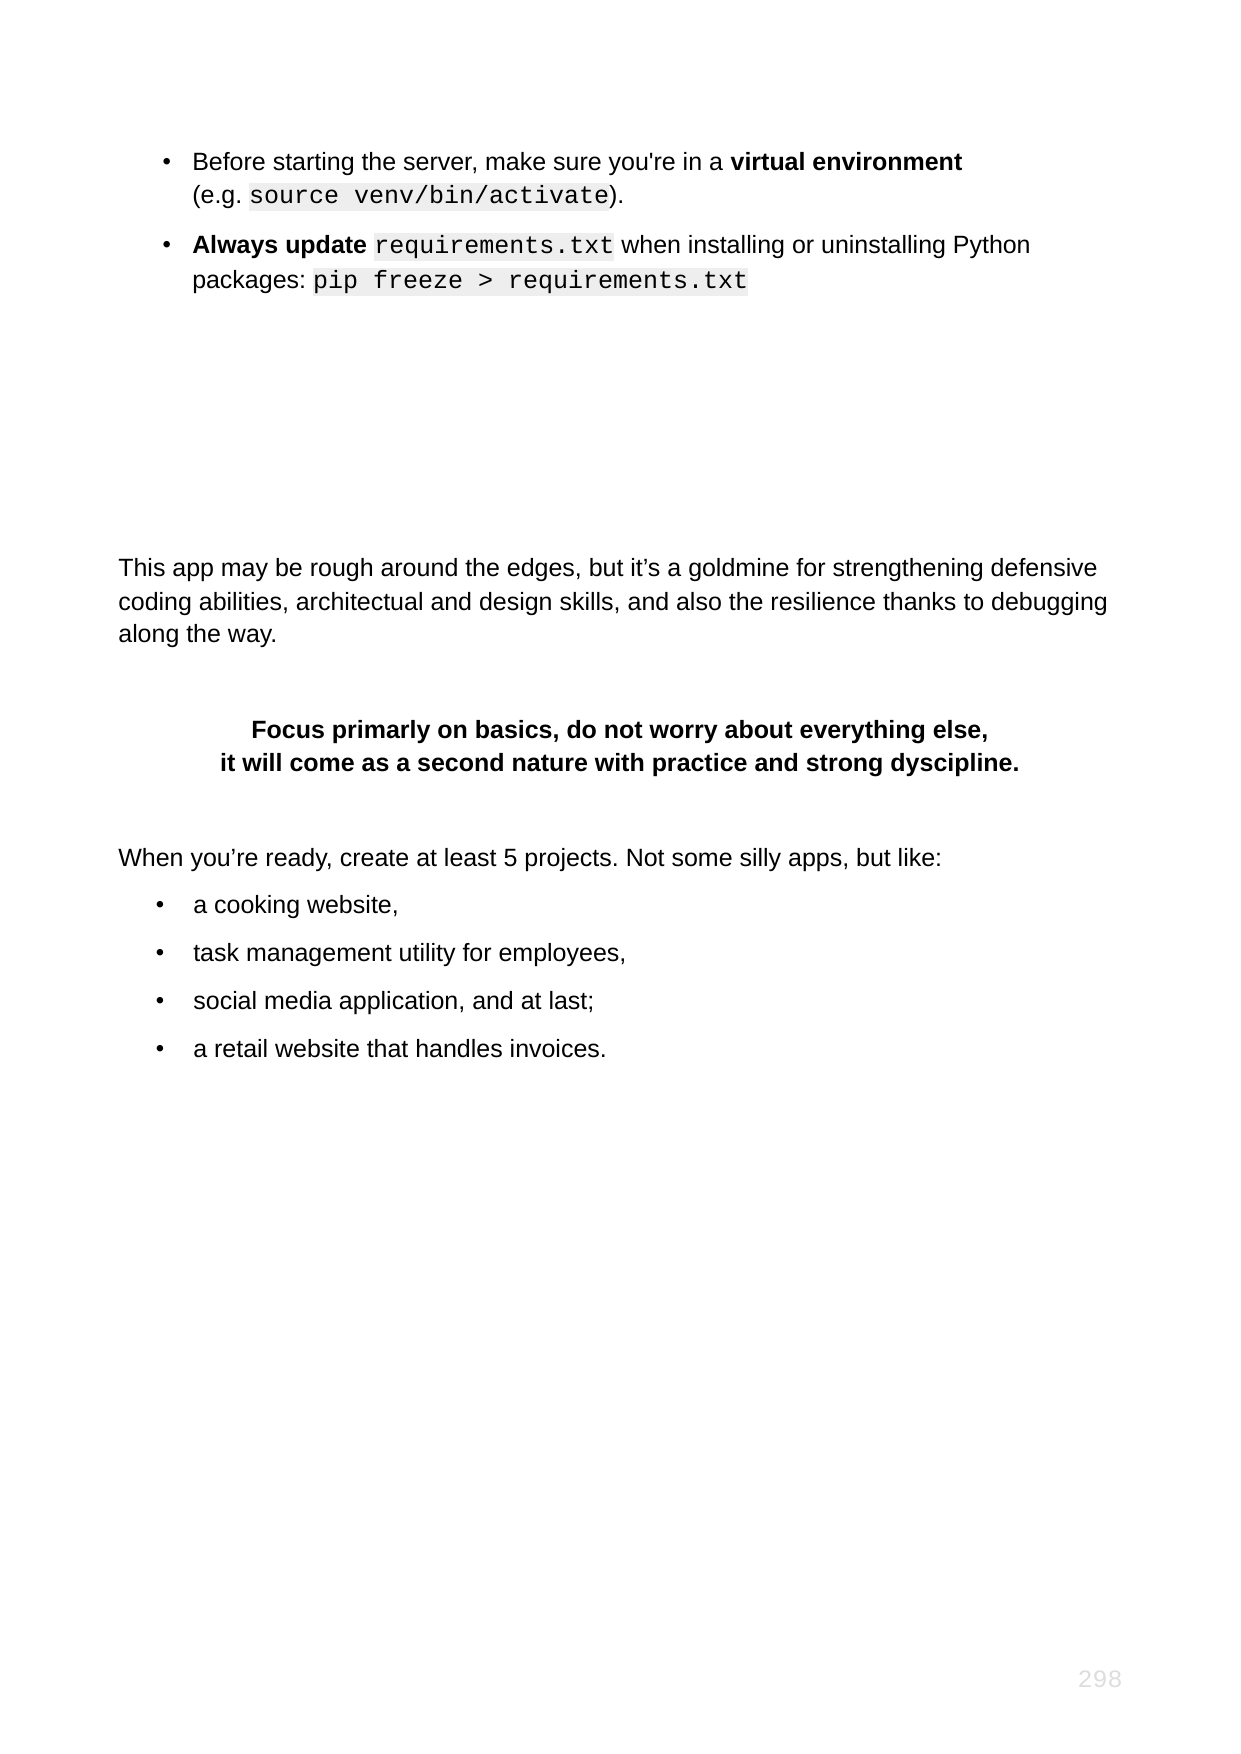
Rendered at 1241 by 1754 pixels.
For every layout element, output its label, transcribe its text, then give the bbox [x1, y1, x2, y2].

list a retail website that handles invoices. [156, 1034, 1122, 1062]
list social media application, and at last; [156, 986, 1122, 1015]
list a cooking website, [156, 891, 1122, 919]
list Always update requirements.txt when installing or uninstalling Python packages: pip freeze > requirements.txt [162, 230, 1122, 296]
text When you’re ready, create at least 5 projects. Not some silly apps, but like: [118, 843, 1122, 872]
text Focus primarly on basics, do not worry about everything else, it will come as a second nature with practice and strong dyscipline. [118, 715, 1122, 776]
list task management utility for employees, [156, 938, 1122, 967]
text This app may be rough around the edges, but it’s a goldmine for strengthening defensive coding abilities, architectual and design skills, and also the resilience thanks to debugging along the way. [118, 553, 1122, 648]
list Before starting the server, make sure you're in a virtual environment (e.g. source venv/bin/activate). [162, 147, 1122, 211]
